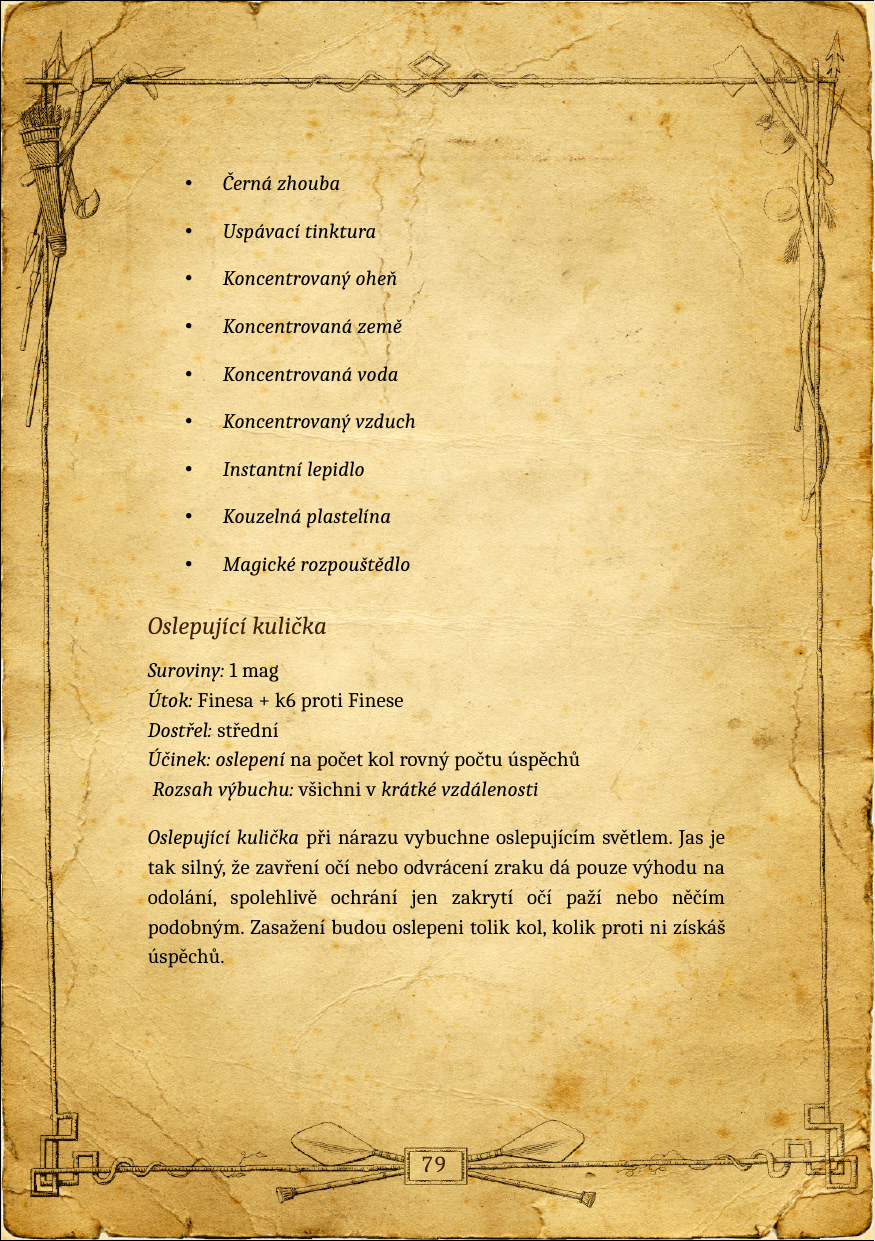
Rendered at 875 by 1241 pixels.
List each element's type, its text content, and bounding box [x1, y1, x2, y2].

list Instantní lepidlo [185, 457, 726, 481]
list Uspávací tinktura [185, 219, 726, 243]
list Černá zhouba [185, 172, 726, 196]
text Oslepující kulička při nárazu vybuchne oslepujícím světlem. Jas je tak silný, že zavření očí nebo odvrácení zraku dá pouze výhodu na odolání, spolehlivě ochrání jen zakrytí očí paží nebo něčím podobným. Zasažení budou oslepeni tolik kol, kolik proti ni získáš úspěchů. [148, 826, 726, 969]
list Koncentrovaná voda [185, 362, 726, 386]
list Koncentrovaná země [185, 314, 726, 338]
text Suroviny: 1 mag Útok: Finesa + k6 proti Finese Dostřel: střední Účinek: oslepení na počet kol rovný počtu úspěchů Rozsah výbuchu: všichni v⁠ krátké vzdálenosti [148, 658, 726, 802]
list Koncentrovaný vzduch [185, 410, 726, 434]
list Kouzelná plastelína [185, 505, 726, 529]
picture [1, 1, 874, 1240]
list Magické rozpouštědlo [185, 553, 726, 577]
subtitle Oslepující kulička [148, 612, 726, 641]
list Koncentrovaný oheň [185, 267, 726, 291]
